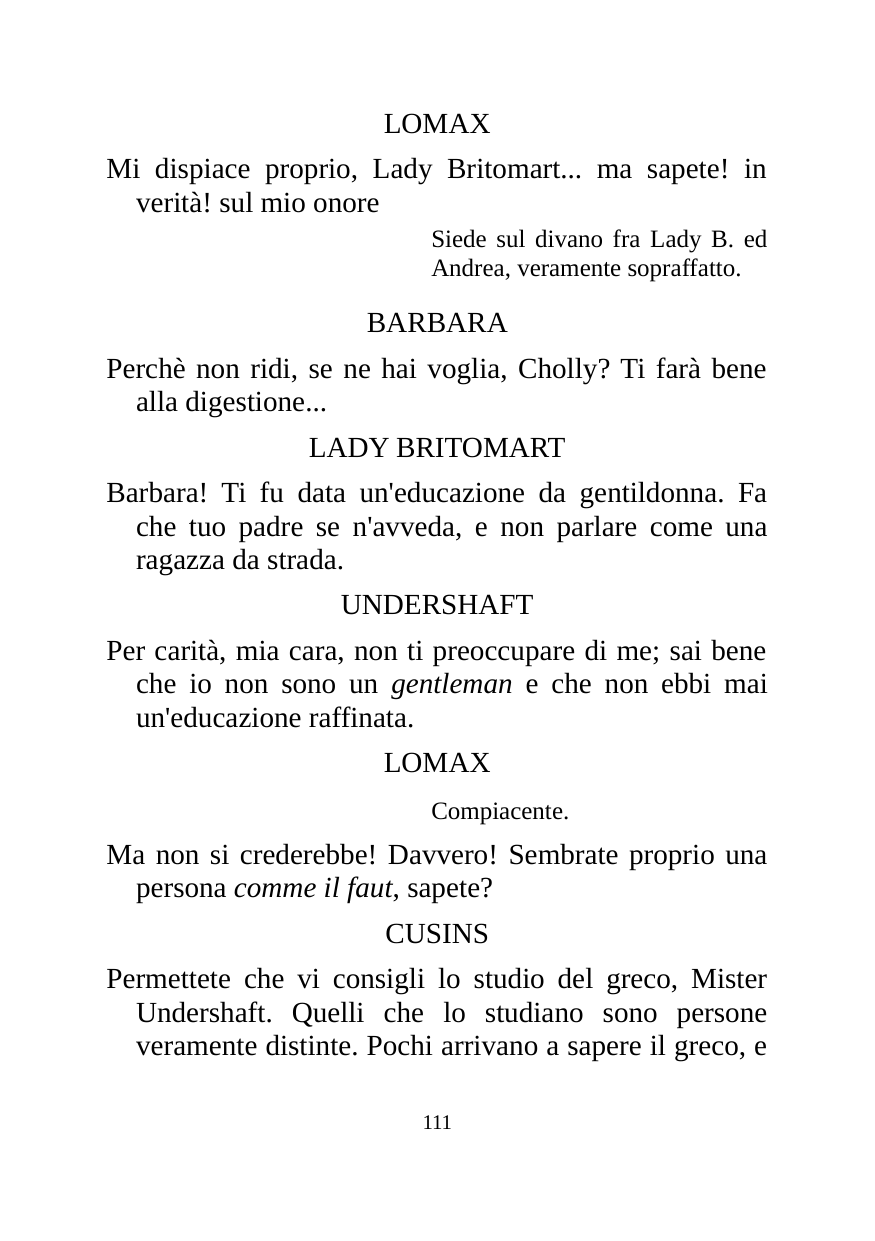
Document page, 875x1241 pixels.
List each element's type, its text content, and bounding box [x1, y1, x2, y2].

text Compiacente. [431, 796, 768, 825]
text CUSINS [106, 916, 768, 949]
text Mi dispiace proprio, Lady Britomart... ma sapete! in verità! sul mio onore [106, 152, 768, 219]
text LOMAX [106, 106, 768, 140]
text BARBARA [106, 306, 768, 339]
text UNDERSHAFT [106, 587, 768, 621]
text Permettete che vi consigli lo studio del greco, Mister Undershaft. Quelli che lo studiano sono persone veramente distinte. Pochi arrivano a sapere il greco, e [106, 961, 768, 1062]
text LADY BRITOMART [106, 430, 768, 463]
text Perchè non ridi, se ne hai voglia, Cholly? Ti farà bene alla digestione... [106, 351, 768, 418]
text Barbara! Ti fu data un'educazione da gentildonna. Fa che tuo padre se n'avveda, e non parlare come una ragazza da strada. [106, 475, 768, 576]
text Siede sul divano fra Lady B. ed Andrea, veramente sopraffatto. [431, 224, 768, 282]
text Ma non si crederebbe! Davvero! Sembrate proprio una persona comme il faut, sapete? [106, 837, 768, 904]
text LOMAX [106, 745, 768, 779]
text Per carità, mia cara, non ti preoccupare di me; sai bene che io non sono un gentleman e che non ebbi mai un'educazione raffinata. [106, 633, 768, 733]
